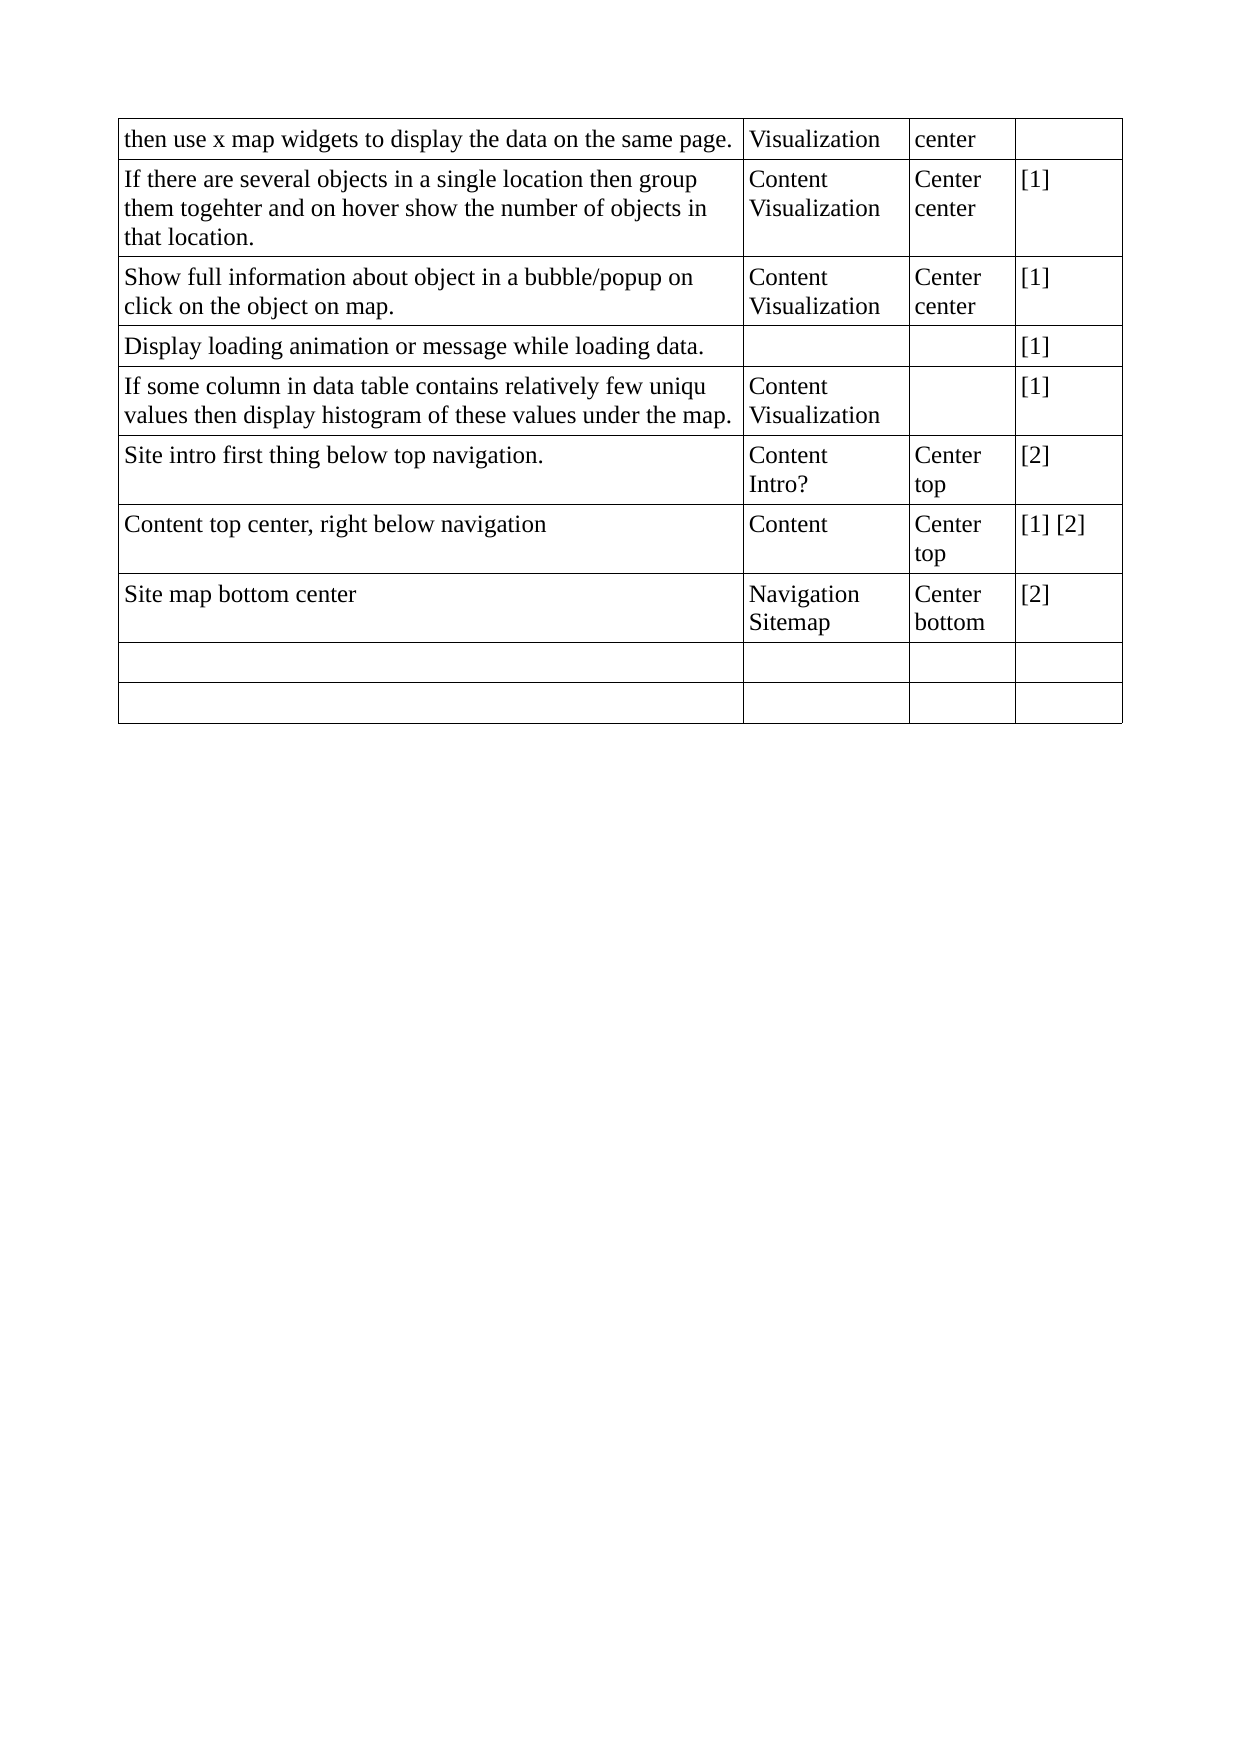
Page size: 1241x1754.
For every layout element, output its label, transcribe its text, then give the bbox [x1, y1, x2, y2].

table_cell [119, 683, 743, 722]
table_cell Site intro first thing below top navigation. [119, 436, 743, 504]
table_cell Content Intro? [744, 436, 909, 504]
table_cell [744, 326, 909, 366]
table_cell If some column in data table contains relatively few uniqu values then display histogram of these values under the map. [119, 367, 743, 435]
table_cell Content Visualization [744, 160, 909, 256]
table_cell center [910, 119, 1015, 158]
table_cell [1] [1016, 326, 1122, 366]
table_cell If there are several objects in a single location then group them togehter and on hover show the number of objects in that location. [119, 160, 743, 256]
table_cell [1] [2] [1016, 505, 1122, 573]
table_cell [2] [1016, 436, 1122, 504]
table_cell Visualization [744, 119, 909, 158]
table_cell [119, 643, 743, 682]
table_cell [910, 367, 1015, 435]
table_cell Center center [910, 160, 1015, 256]
table_cell then use x map widgets to display the data on the same page. [119, 119, 743, 158]
table_cell [744, 643, 909, 682]
table_cell [744, 683, 909, 722]
table_cell Content [744, 505, 909, 573]
table_cell [1016, 643, 1122, 682]
table_cell Navigation Sitemap [744, 574, 909, 642]
table_cell Center center [910, 257, 1015, 325]
table_cell Site map bottom center [119, 574, 743, 642]
table_cell Display loading animation or message while loading data. [119, 326, 743, 366]
table_cell Center bottom [910, 574, 1015, 642]
table_cell Show full information about object in a bubble/popup on click on the object on map. [119, 257, 743, 325]
table_cell Center top [910, 505, 1015, 573]
table_cell [1016, 683, 1122, 722]
table_cell [1] [1016, 367, 1122, 435]
table_cell [910, 683, 1015, 722]
table_cell Content top center, right below navigation [119, 505, 743, 573]
table_cell [1] [1016, 160, 1122, 256]
table_cell [1] [1016, 257, 1122, 325]
table_cell [1016, 119, 1122, 158]
table_cell [2] [1016, 574, 1122, 642]
table_cell Content Visualization [744, 257, 909, 325]
table_cell [910, 326, 1015, 366]
table_cell [910, 643, 1015, 682]
table_cell Center top [910, 436, 1015, 504]
table_cell Content Visualization [744, 367, 909, 435]
